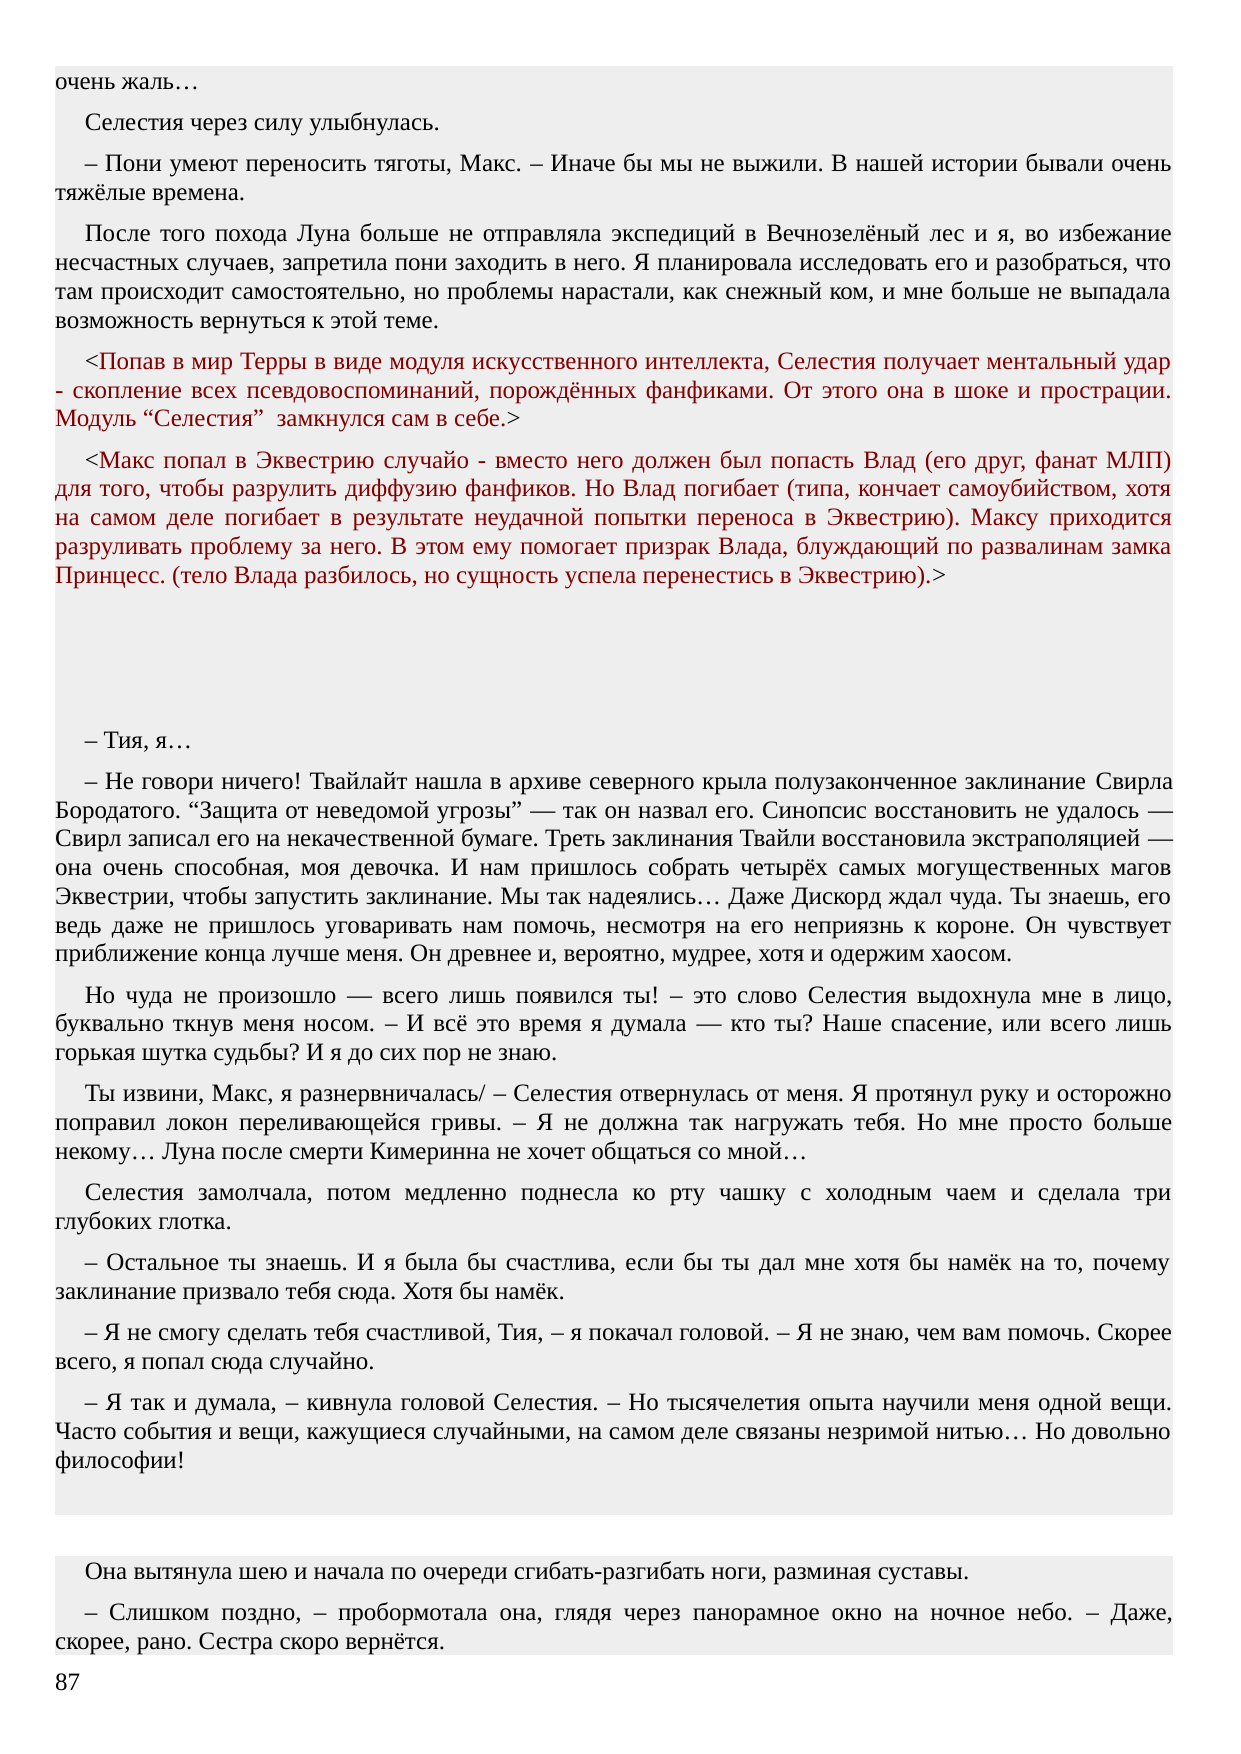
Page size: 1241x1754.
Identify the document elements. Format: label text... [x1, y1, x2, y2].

text – Я не смогу сделать тебя счастливой, Тия, – я покачал головой. – Я не знаю, чем вам помочь. Скорее всего, я попал сюда случайно. [55, 1317, 1173, 1375]
text – Остальное ты знаешь. И я была бы счастлива, если бы ты дал мне хотя бы намёк на то, почему заклинание призвало тебя сюда. Хотя бы намёк. [55, 1247, 1173, 1305]
text <Макс попал в Эквестрию случайо - вместо него должен был попасть Влад (его друг, фанат МЛП) для того, чтобы разрулить диффузию фанфиков. Но Влад погибает (типа, кончает самоубийством, хотя на самом деле погибает в результате неудачной попытки переноса в Эквестрию). Максу приходится разруливать проблему за него. В этом ему помогает призрак Влада, блуждающий по развалинам замка Принцесс. (тело Влада разбилось, но сущность успела перенестись в Эквестрию).> [55, 445, 1173, 588]
text очень жаль… [55, 66, 1173, 95]
text Ты извини, Макс, я разнервничалась/ – Селестия отвернулась от меня. Я протянул руку и осторожно поправил локон переливающейся гривы. – Я не должна так нагружать тебя. Но мне просто больше некому… Луна после смерти Кимеринна не хочет общаться со мной… [55, 1078, 1173, 1165]
text Она вытянула шею и начала по очереди сгибать-разгибать ноги, разминая суставы. [55, 1556, 1173, 1585]
text Селестия замолчала, потом медленно поднесла ко рту чашку с холодным чаем и сделала три глубоких глотка. [55, 1177, 1173, 1235]
text – Пони умеют переносить тяготы, Макс. – Иначе бы мы не выжили. В нашей истории бывали очень тяжёлые времена. [55, 148, 1173, 206]
text Селестия через силу улыбнулась. [55, 107, 1173, 136]
text – Я так и думала, – кивнула головой Селестия. – Но тысячелетия опыта научили меня одной вещи. Часто события и вещи, кажущиеся случайными, на самом деле связаны незримой нитью… Но довольно философии! [55, 1387, 1173, 1473]
text – Слишком поздно, – пробормотала она, глядя через панорамное окно на ночное небо. – Даже, скорее, рано. Сестра скоро вернётся. [55, 1597, 1173, 1655]
text – Не говори ничего! Твайлайт нашла в архиве северного крыла полузаконченное заклинание Cвирла Бородатого. “Защита от неведомой угрозы” — так он назвал его. Синопсис восстановить не удалось — Свирл записал его на некачественной бумаге. Треть заклинания Твайли восстановила экстраполяцией — она очень способная, моя девочка. И нам пришлось собрать четырёх самых могущественных магов Эквестрии, чтобы запустить заклинание. Мы так надеялись… Даже Дискорд ждал чуда. Ты знаешь, его ведь даже не пришлось уговаривать нам помочь, несмотря на его неприязнь к короне. Он чувствует приближение конца лучше меня. Он древнее и, вероятно, мудрее, хотя и одержим хаосом. [55, 766, 1173, 967]
text Но чуда не произошло — всего лишь появился ты! – это слово Селестия выдохнула мне в лицо, буквально ткнув меня носом. – И всё это время я думала — кто ты? Наше спасение, или всего лишь горькая шутка судьбы? И я до сих пор не знаю. [55, 980, 1173, 1066]
text – Тия, я… [55, 725, 1173, 753]
text После того похода Луна больше не отправляла экспедиций в Вечнозелёный лес и я, во избежание несчастных случаев, запретила пони заходить в него. Я планировала исследовать его и разобраться, что там происходит самостоятельно, но проблемы нарастали, как снежный ком, и мне больше не выпадала возможность вернуться к этой теме. [55, 218, 1173, 333]
text <Попав в мир Терры в виде модуля искусственного интеллекта, Селестия получает ментальный удар - скопление всех псевдовоспоминаний, порождённых фанфиками. От этого она в шоке и прострации. Модуль “Селестия” замкнулся сам в себе.> [55, 346, 1173, 432]
